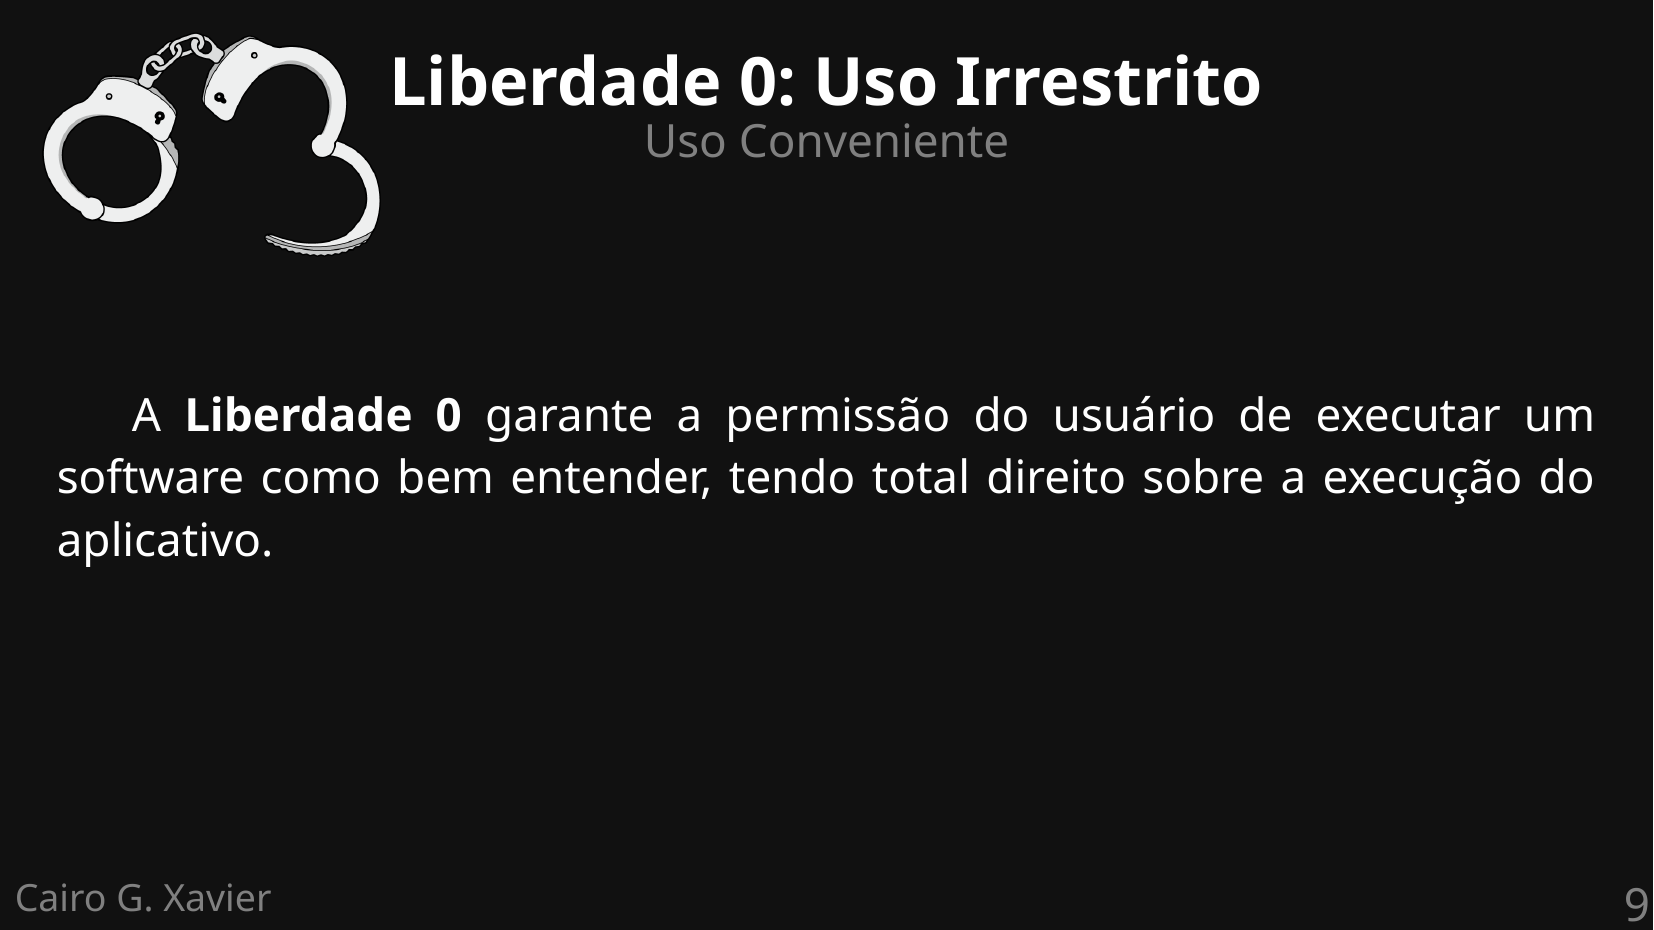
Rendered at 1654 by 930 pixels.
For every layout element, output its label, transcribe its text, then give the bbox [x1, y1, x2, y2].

text_box A Liberdade 0 garante a permissão do usuário de executar um software como bem entender, tendo total direito sobre a execução do aplicativo. [42, 375, 1611, 788]
text_box Cairo G. Xavier [0, 867, 311, 930]
text_box Liberdade 0: Uso Irrestrito [381, 37, 1571, 97]
picture [42, 31, 381, 257]
text_box [1425, 865, 1651, 930]
text_box Uso Conveniente [381, 97, 1571, 182]
